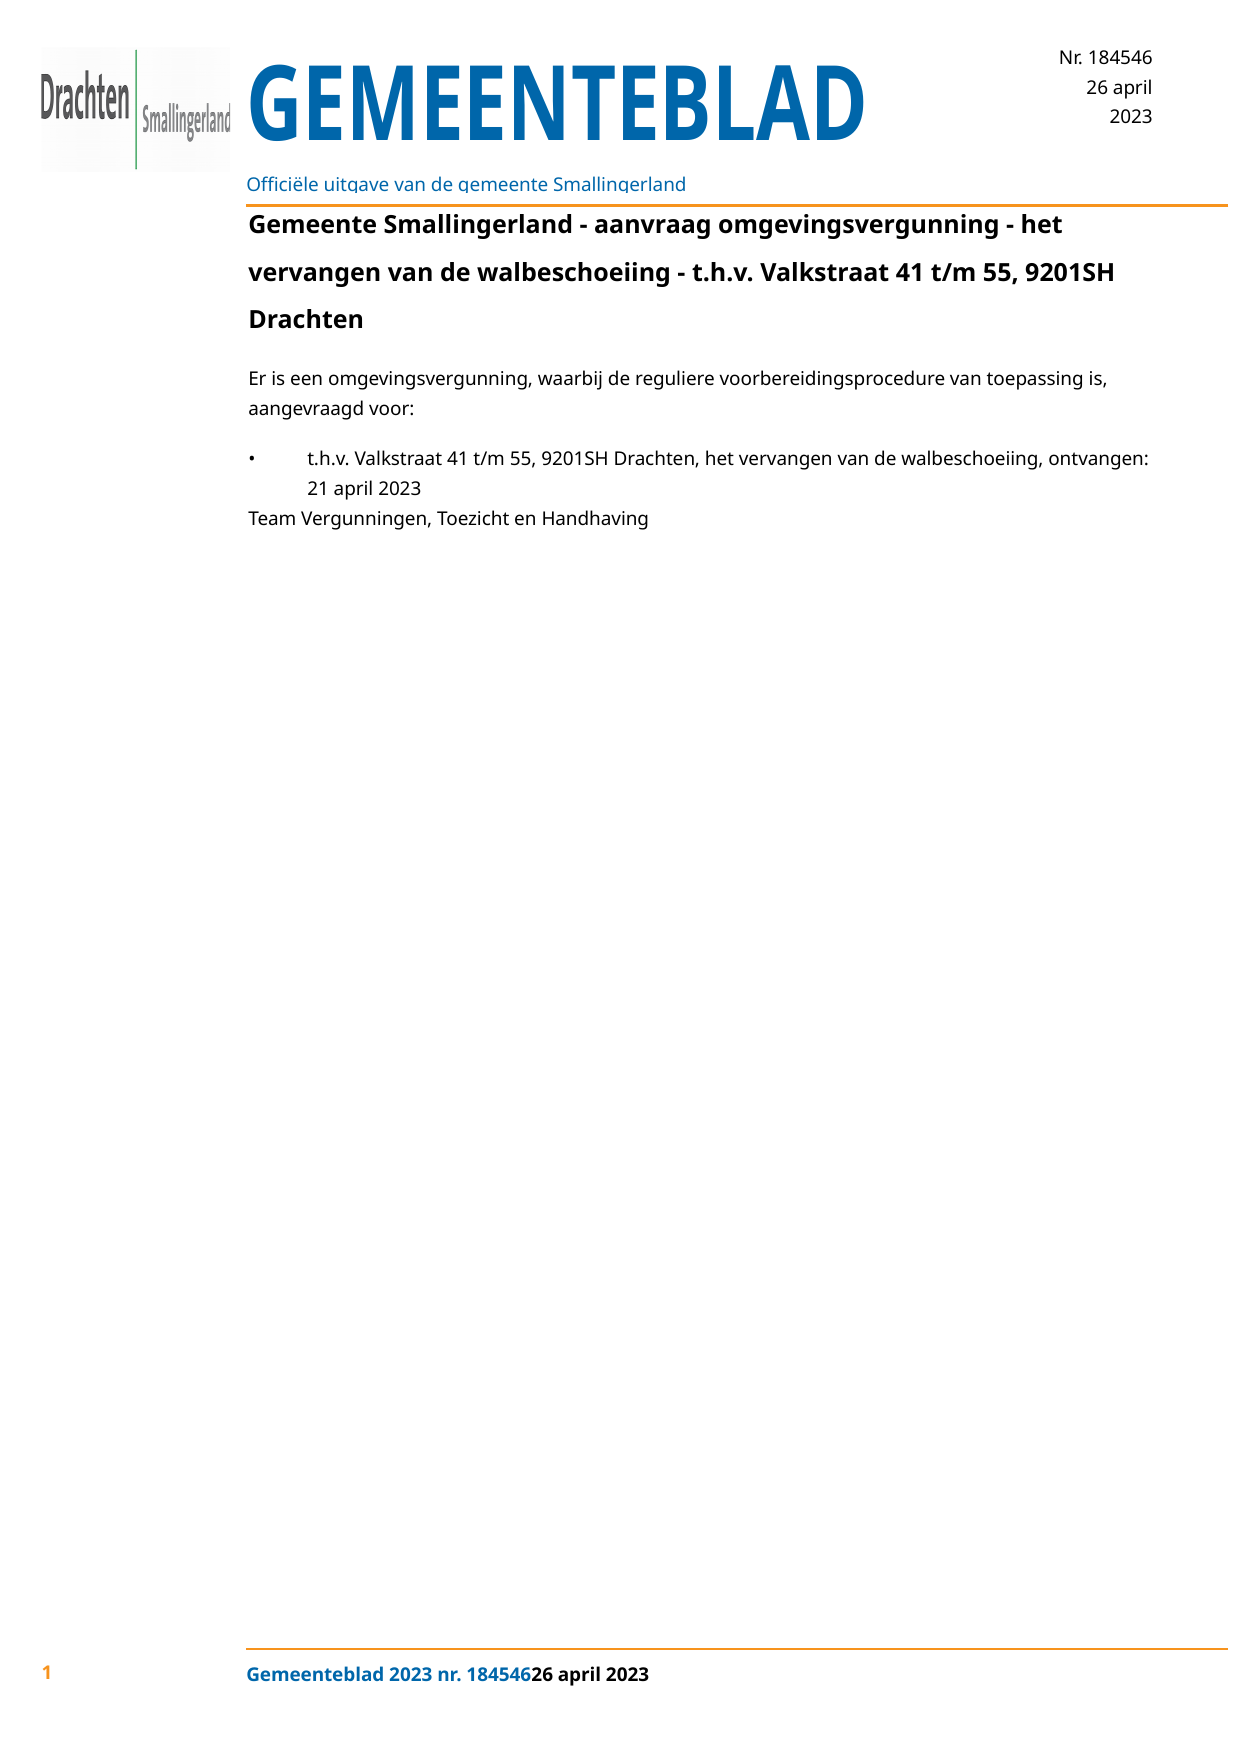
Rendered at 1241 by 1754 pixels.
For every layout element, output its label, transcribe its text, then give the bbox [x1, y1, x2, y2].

text Er is een omgevingsvergunning, waarbij de reguliere voorbereidingsprocedure van toepassing is, aangevraagd voor: [248, 366, 1152, 421]
text Team Vergunningen, Toezicht en Handhaving [248, 505, 1152, 530]
text Gemeente Smallingerland - aanvraag omgevingsvergunning - het vervangen van de walbeschoeiing - t.h.v. Valkstraat 41 t/m 55, 9201SH Drachten [248, 207, 1152, 336]
list t.h.v. Valkstraat 41 t/m 55, 9201SH Drachten, het vervangen van de walbeschoeiing, ontvangen: 21 april 2023 [248, 446, 1152, 501]
picture [41, 47, 231, 172]
